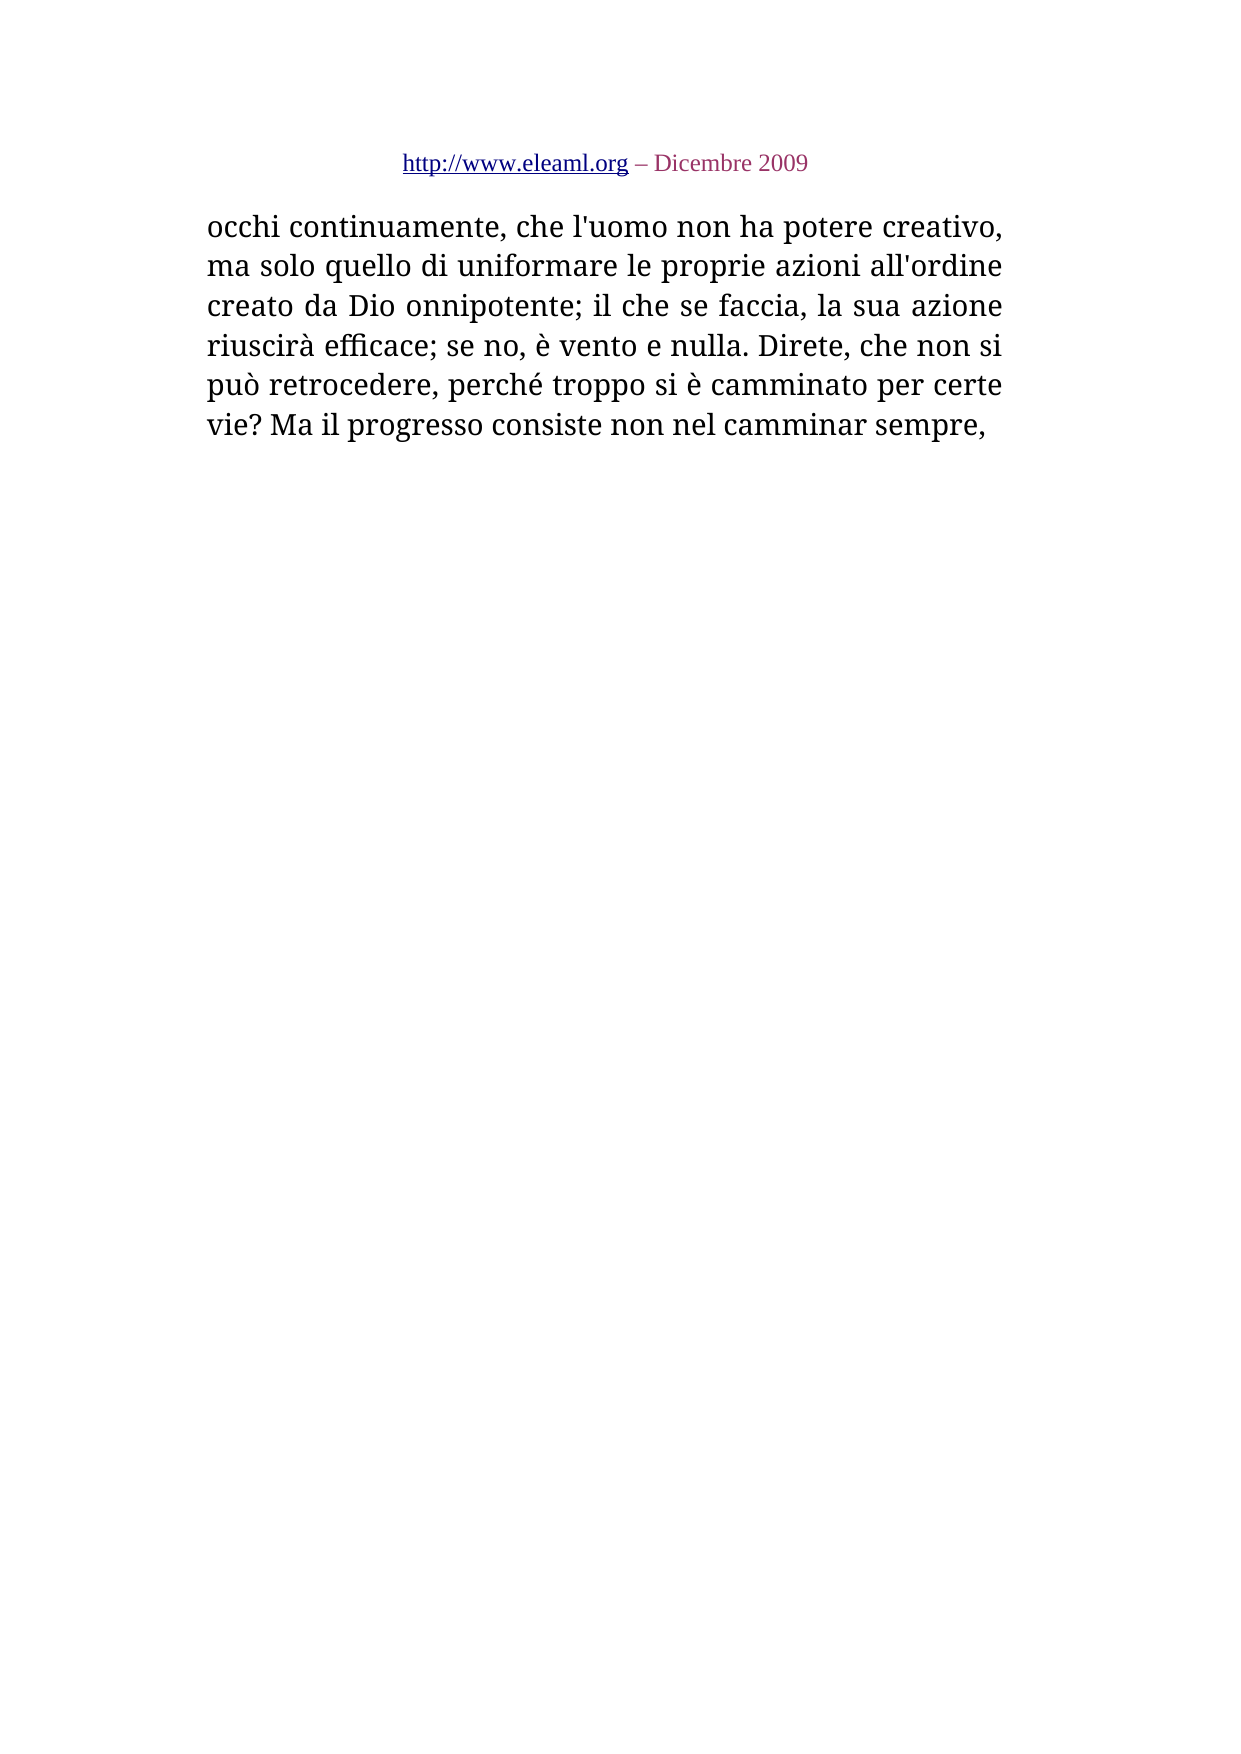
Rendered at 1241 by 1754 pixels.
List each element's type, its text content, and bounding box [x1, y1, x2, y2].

text occhi continuamente, che l'uomo non ha potere creativo, ma solo quello di uniformare le proprie azioni all'ordine creato da Dio onnipotente; il che se faccia, la sua azione riuscirà efficace; se no, è vento e nulla. Direte, che non si può retrocedere, perché troppo si è camminato per certe vie? Ma il progresso consiste non nel camminar sempre, [207, 206, 1004, 444]
